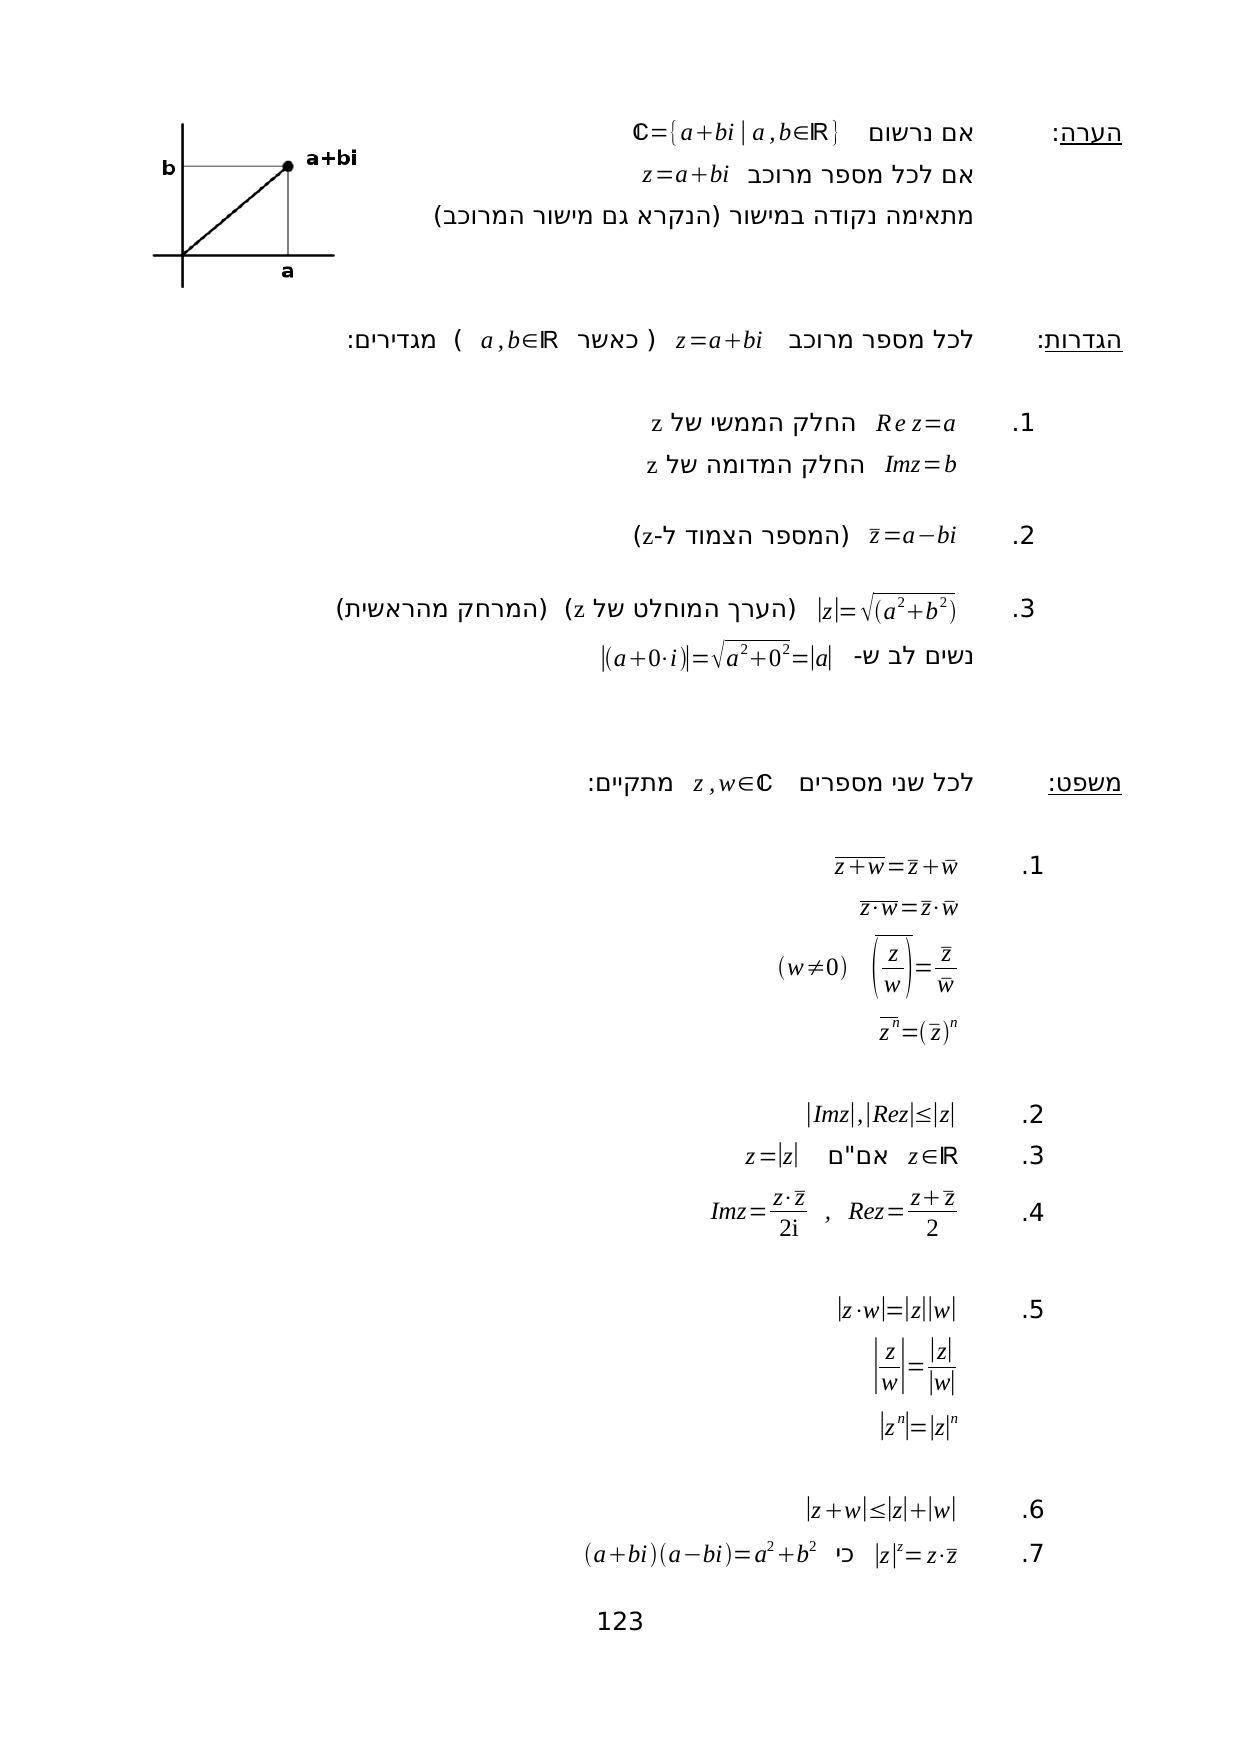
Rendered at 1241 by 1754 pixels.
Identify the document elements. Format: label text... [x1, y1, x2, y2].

list אם"ם [118, 1141, 1045, 1171]
list החלק המדומה של z [118, 450, 1035, 508]
list משפט: לכל שני מספרים מתקיים: [118, 768, 1122, 798]
text הערה: אם נרשום [373, 118, 1122, 147]
picture [118, 118, 373, 293]
text מתאימה נקודה במישור (הנקרא גם מישור המרוכב) [373, 201, 974, 231]
list כי [118, 1537, 1045, 1569]
text הגדרות: לכל מספר מרוכב ( כאשר) מגדירים: [118, 326, 1122, 355]
list (הערך המוחלט של z) (המרחק מהראשית) [118, 591, 1035, 626]
text אם לכל מספר מרוכב [373, 160, 974, 189]
list החלק הממשי של z [118, 408, 1035, 438]
list נשים לב ש- [118, 639, 1035, 673]
list (המספר הצמוד ל-z) [118, 521, 1035, 579]
